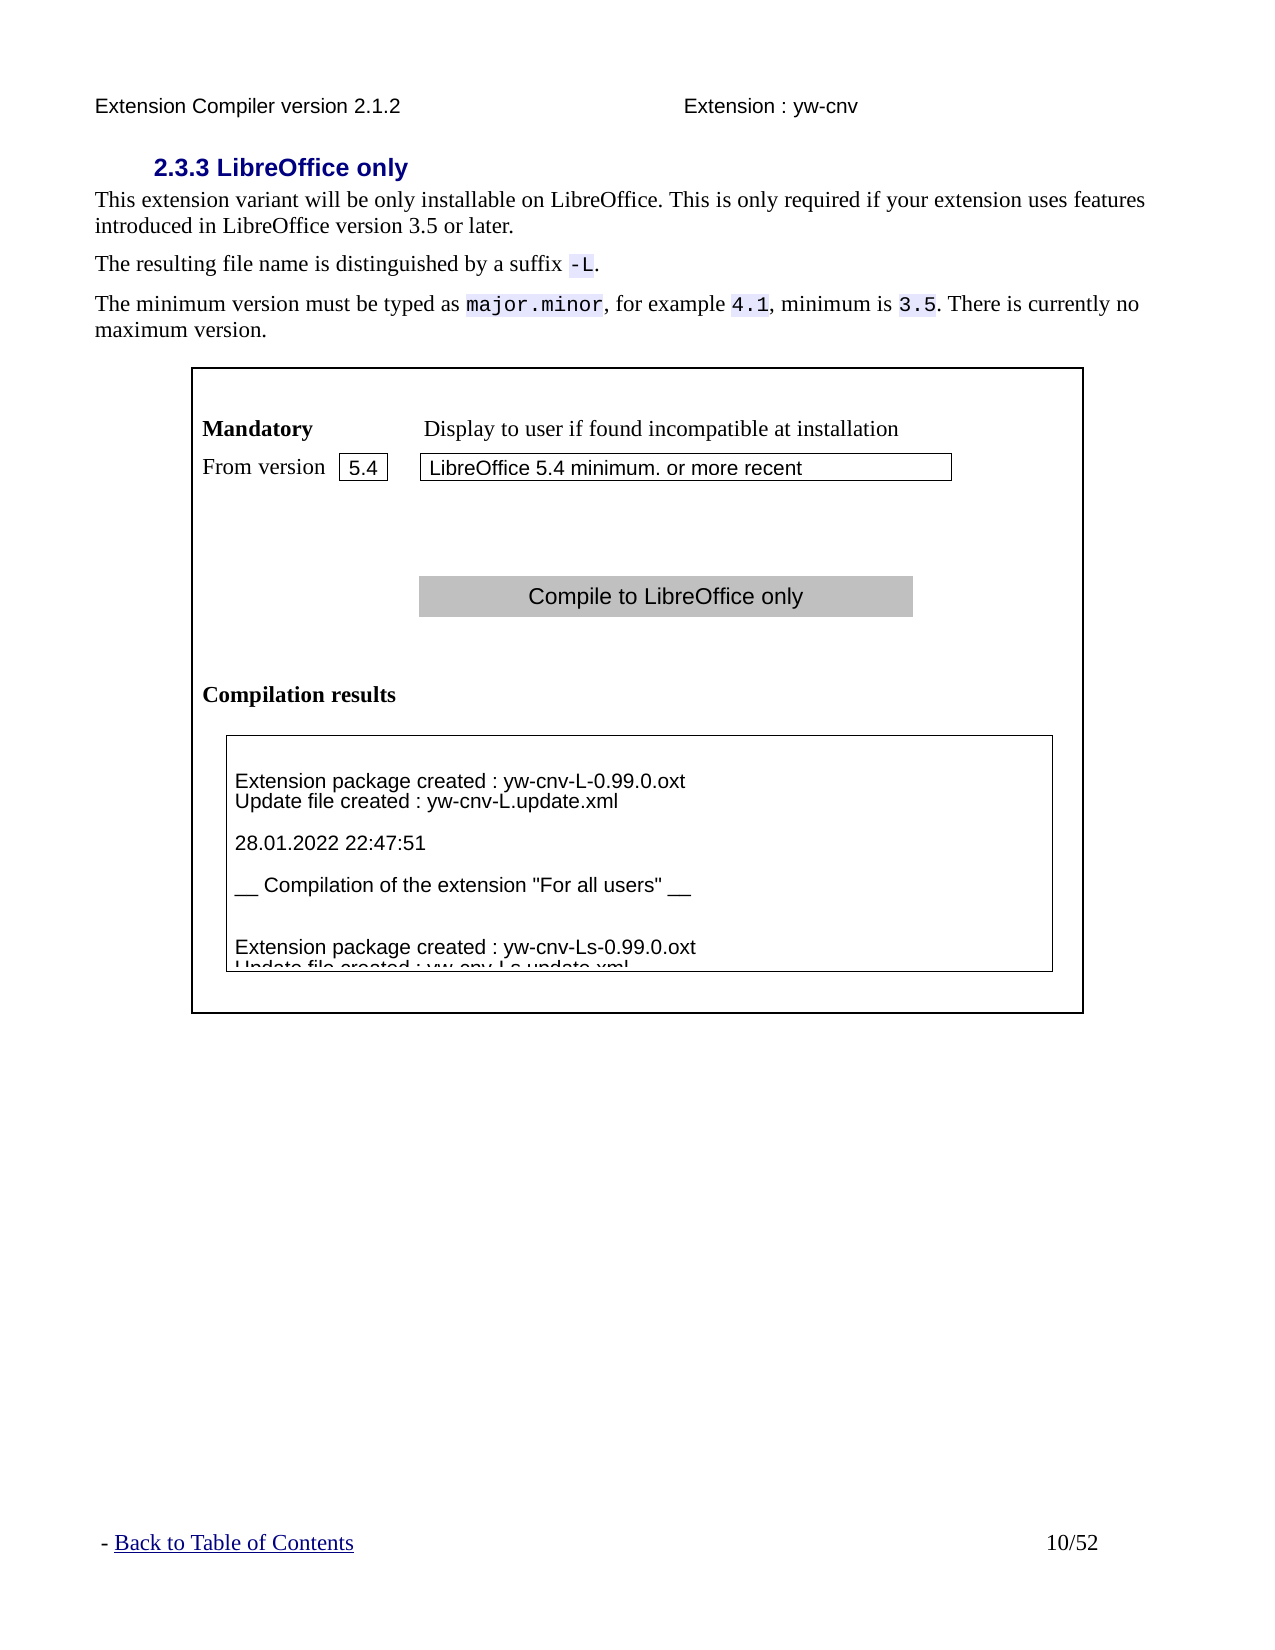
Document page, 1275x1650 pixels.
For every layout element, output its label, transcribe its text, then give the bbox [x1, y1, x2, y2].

text The minimum version must be typed as major.minor, for example 4.1, minimum is 3.5. There is currently no maximum version. [94, 290, 1181, 343]
text Mandatory Display to user if found incompatible at installation [202, 416, 1073, 442]
text Compilation results [202, 682, 1073, 708]
subtitle LibreOffice only [153, 153, 1181, 181]
text [388, 454, 420, 480]
text From version [202, 454, 339, 480]
text This extension variant will be only installable on LibreOffice. This is only required if your extension uses features introduced in LibreOffice version 3.5 or later. [94, 187, 1181, 238]
text [952, 454, 1073, 480]
text The resulting file name is distinguished by a suffix -L. [94, 251, 1181, 278]
